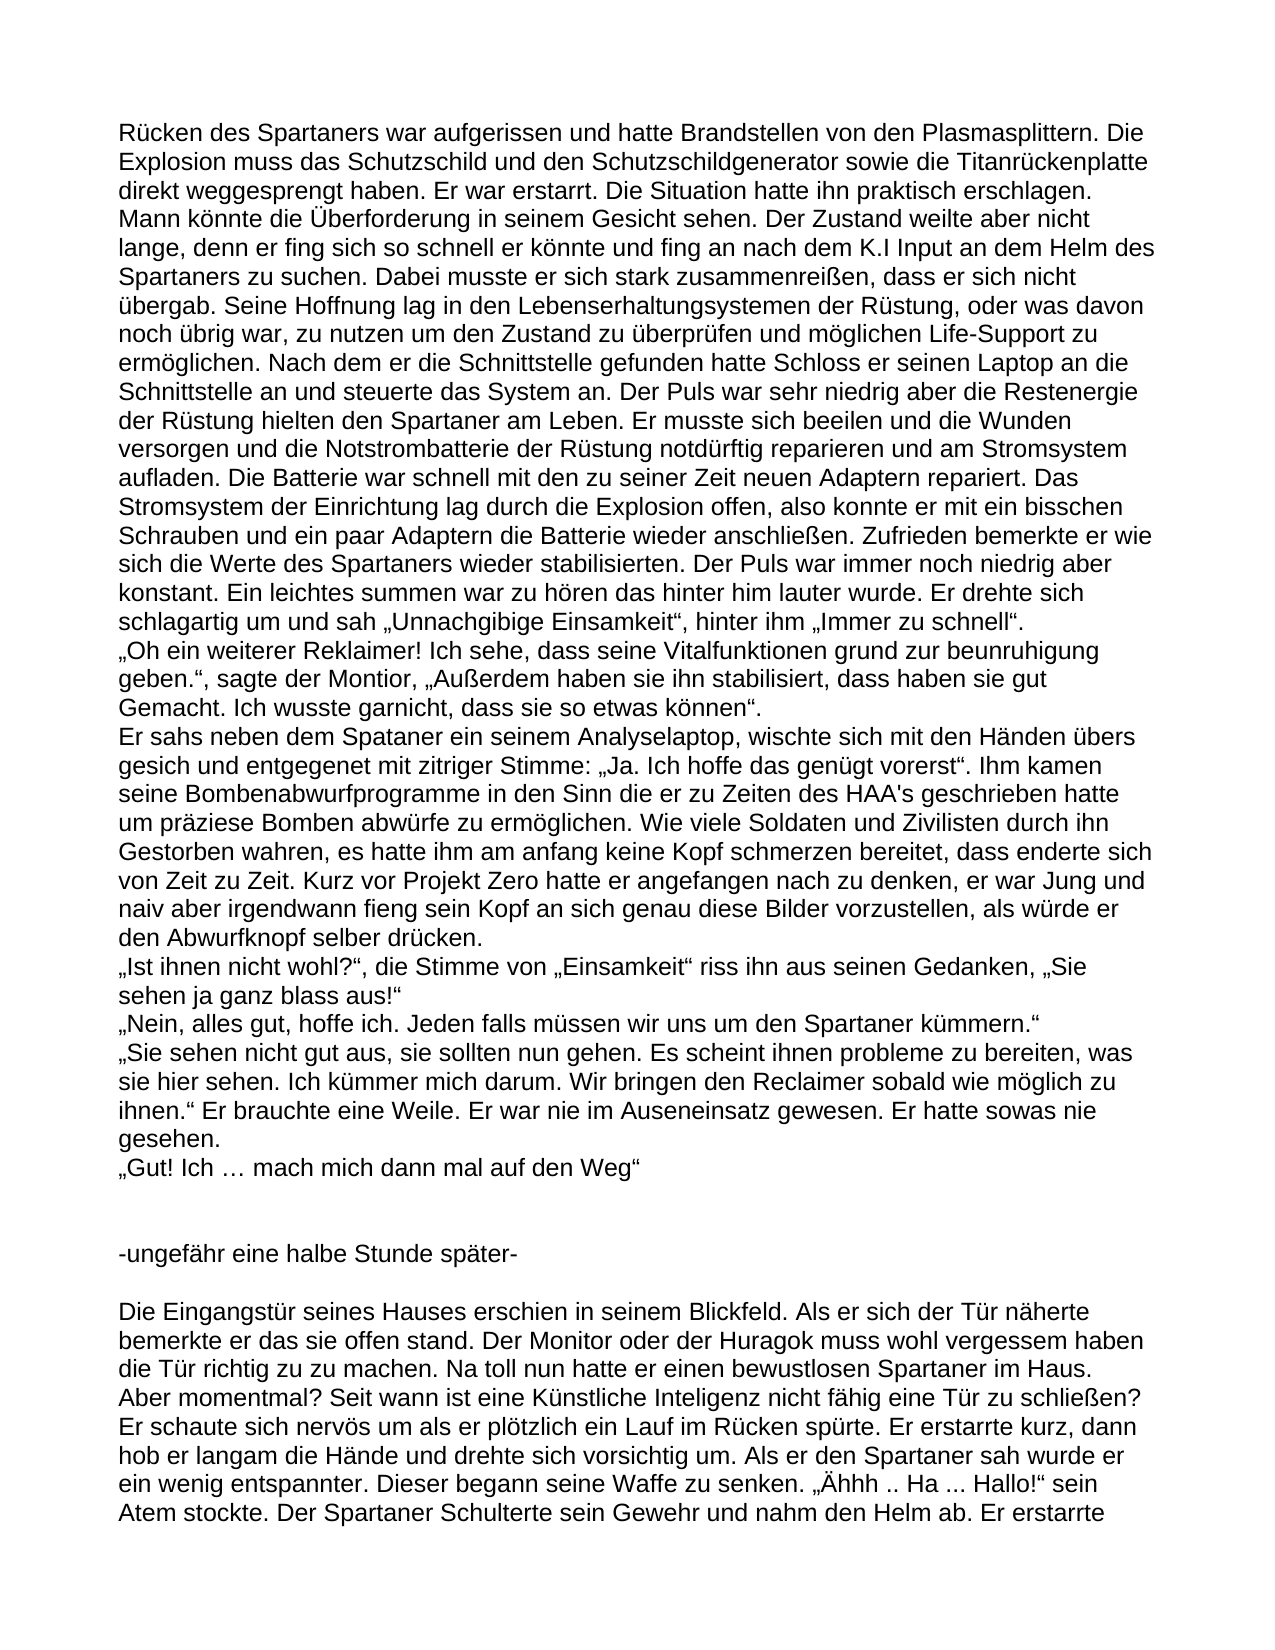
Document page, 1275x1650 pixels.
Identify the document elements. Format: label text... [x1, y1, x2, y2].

text „Ist ihnen nicht wohl?“, die Stimme von „Einsamkeit“ riss ihn aus seinen Gedanken, „Sie sehen ja ganz blass aus!“ [118, 952, 1157, 1009]
text -ungefähr eine halbe Stunde später- [118, 1239, 1157, 1268]
text Er sahs neben dem Spataner ein seinem Analyselaptop, wischte sich mit den Händen übers gesich und entgegenet mit zitriger Stimme: „Ja. Ich hoffe das genügt vorerst“. Ihm kamen seine Bombenabwurfprogramme in den Sinn die er zu Zeiten des HAA's geschrieben hatte um präziese Bomben abwürfe zu ermöglichen. Wie viele Soldaten und Zivilisten durch ihn Gestorben wahren, es hatte ihm am anfang keine Kopf schmerzen bereitet, dass enderte sich von Zeit zu Zeit. Kurz vor Projekt Zero hatte er angefangen nach zu denken, er war Jung und naiv aber irgendwann fieng sein Kopf an sich genau diese Bilder vorzustellen, als würde er den Abwurfknopf selber drücken. [118, 722, 1157, 952]
text Die Eingangstür seines Hauses erschien in seinem Blickfeld. Als er sich der Tür näherte bemerkte er das sie offen stand. Der Monitor oder der Huragok muss wohl vergessem haben die Tür richtig zu zu machen. Na toll nun hatte er einen bewustlosen Spartaner im Haus. [118, 1297, 1157, 1383]
text Er schaute sich nervös um als er plötzlich ein Lauf im Rücken spürte. Er erstarrte kurz, dann hob er langam die Hände und drehte sich vorsichtig um. Als er den Spartaner sah wurde er ein wenig entspannter. Dieser begann seine Waffe zu senken. „Ähhh .. Ha ... Hallo!“ sein Atem stockte. Der Spartaner Schulterte sein Gewehr und nahm den Helm ab. Er erstarrte [118, 1412, 1157, 1527]
text „Gut! Ich … mach mich dann mal auf den Weg“ [118, 1153, 1157, 1182]
text „Sie sehen nicht gut aus, sie sollten nun gehen. Es scheint ihnen probleme zu bereiten, was sie hier sehen. Ich kümmer mich darum. Wir bringen den Reclaimer sobald wie möglich zu ihnen.“ Er brauchte eine Weile. Er war nie im Auseneinsatz gewesen. Er hatte sowas nie gesehen. [118, 1038, 1157, 1153]
text „Nein, alles gut, hoffe ich. Jeden falls müssen wir uns um den Spartaner kümmern.“ [118, 1009, 1157, 1038]
text Aber momentmal? Seit wann ist eine Künstliche Inteligenz nicht fähig eine Tür zu schließen? [118, 1383, 1157, 1412]
text Rücken des Spartaners war aufgerissen und hatte Brandstellen von den Plasmasplittern. Die Explosion muss das Schutzschild und den Schutzschildgenerator sowie die Titanrückenplatte direkt weggesprengt haben. Er war erstarrt. Die Situation hatte ihn praktisch erschlagen. Mann könnte die Überforderung in seinem Gesicht sehen. Der Zustand weilte aber nicht lange, denn er fing sich so schnell er könnte und fing an nach dem K.I Input an dem Helm des Spartaners zu suchen. Dabei musste er sich stark zusammenreißen, dass er sich nicht übergab. Seine Hoffnung lag in den Lebenserhaltungsystemen der Rüstung, oder was davon noch übrig war, zu nutzen um den Zustand zu überprüfen und möglichen Life-Support zu ermöglichen. Nach dem er die Schnittstelle gefunden hatte Schloss er seinen Laptop an die Schnittstelle an und steuerte das System an. Der Puls war sehr niedrig aber die Restenergie der Rüstung hielten den Spartaner am Leben. Er musste sich beeilen und die Wunden versorgen und die Notstrombatterie der Rüstung notdürftig reparieren und am Stromsystem aufladen. Die Batterie war schnell mit den zu seiner Zeit neuen Adaptern repariert. Das Stromsystem der Einrichtung lag durch die Explosion offen, also konnte er mit ein bisschen Schrauben und ein paar Adaptern die Batterie wieder anschließen. Zufrieden bemerkte er wie sich die Werte des Spartaners wieder stabilisierten. Der Puls war immer noch niedrig aber konstant. Ein leichtes summen war zu hören das hinter him lauter wurde. Er drehte sich schlagartig um und sah „Unnachgibige Einsamkeit“, hinter ihm „Immer zu schnell“. [118, 118, 1157, 636]
text „Oh ein weiterer Reklaimer! Ich sehe, dass seine Vitalfunktionen grund zur beunruhigung geben.“, sagte der Montior, „Außerdem haben sie ihn stabilisiert, dass haben sie gut Gemacht. Ich wusste garnicht, dass sie so etwas können“. [118, 636, 1157, 722]
